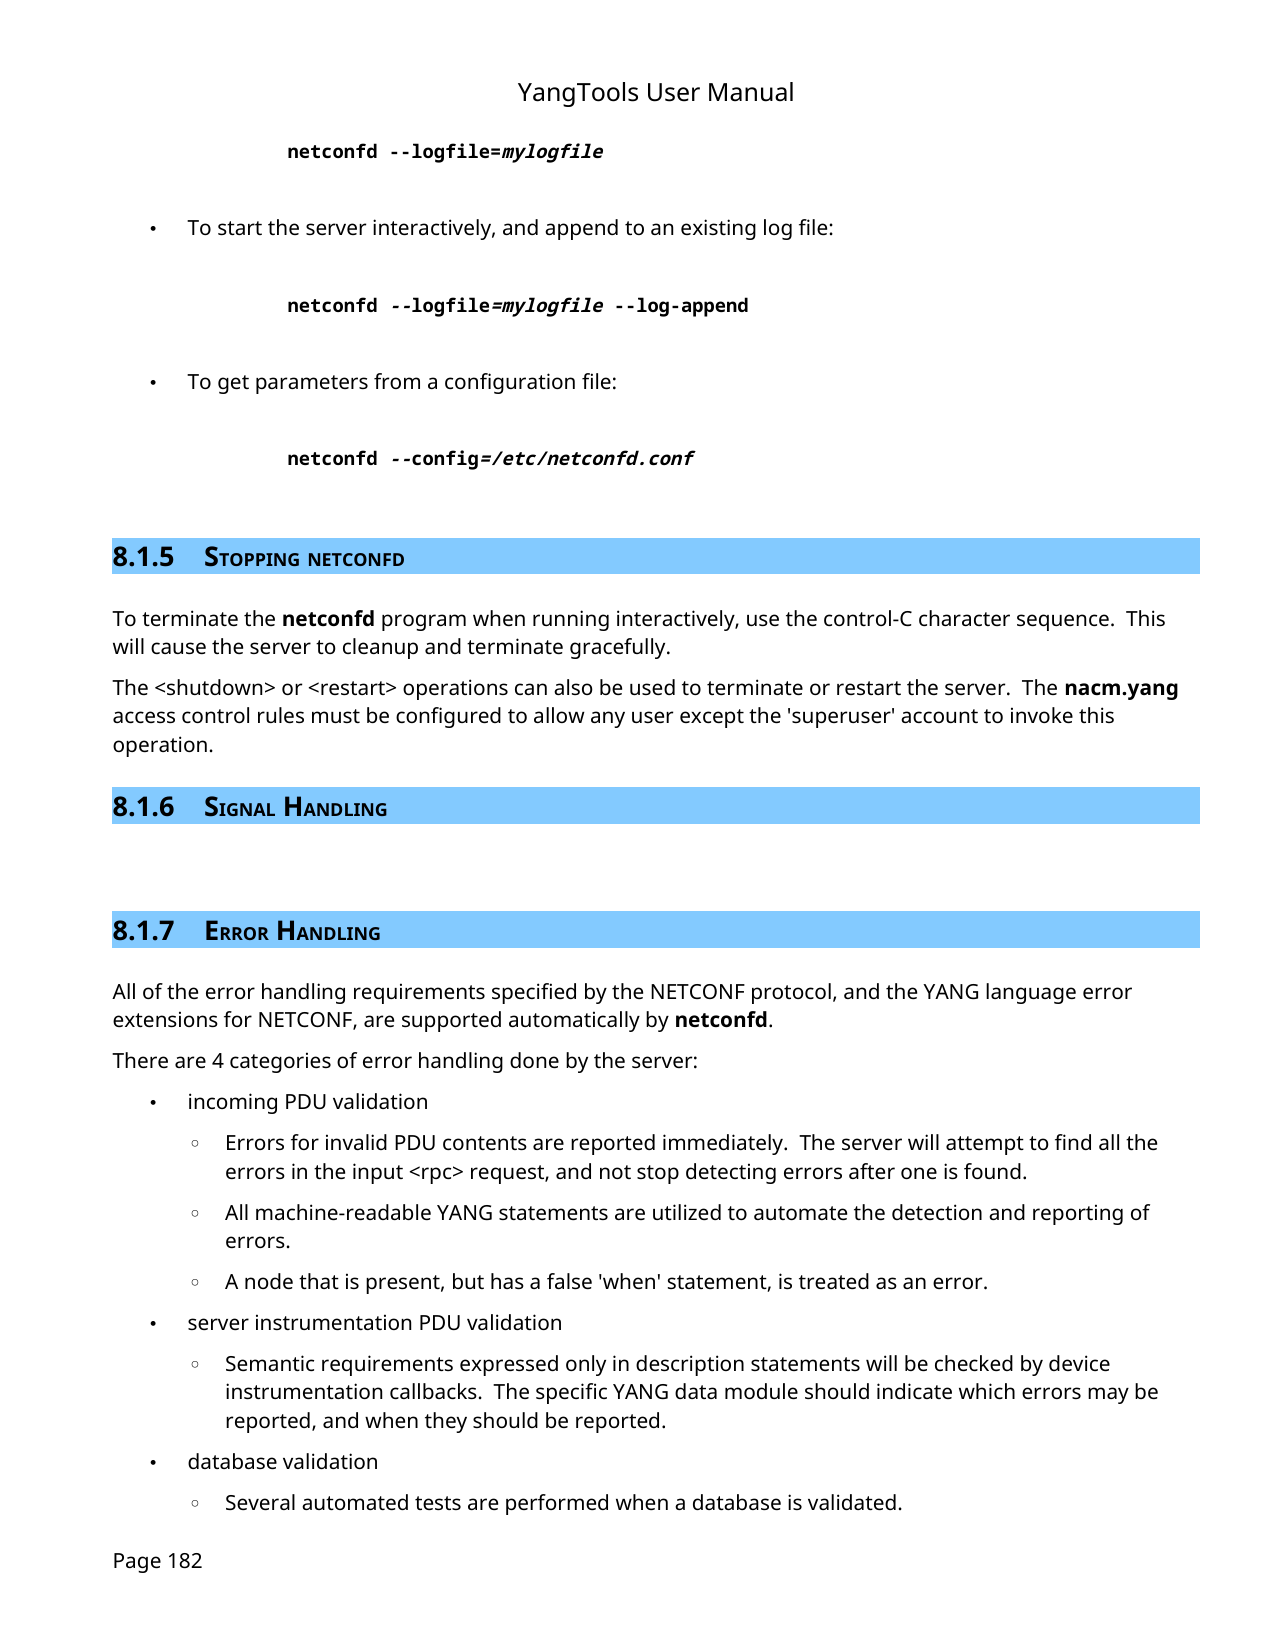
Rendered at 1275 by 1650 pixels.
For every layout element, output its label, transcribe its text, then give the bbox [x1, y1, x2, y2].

text There are 4 categories of error handling done by the server: [112, 1047, 1200, 1075]
text netconfd --config=/etc/netconfd.conf [139, 445, 1200, 471]
subtitle Stopping netconfd [112, 538, 1200, 574]
list incoming PDU validation [150, 1087, 1200, 1116]
list Errors for invalid PDU contents are reported immediately. The server will attempt to find all the errors in the input <rpc> request, and not stop detecting errors after one is found. [187, 1128, 1200, 1185]
text All of the error handling requirements specified by the NETCONF protocol, and the YANG language error extensions for NETCONF, are supported automatically by netconfd. [112, 977, 1200, 1034]
subtitle Error Handling [112, 911, 1200, 948]
list Several automated tests are performed when a database is validated. [187, 1488, 1200, 1516]
list database validation [150, 1447, 1200, 1475]
list A node that is present, but has a false 'when' statement, is treated as an error. [187, 1267, 1200, 1296]
text netconfd --logfile=mylogfile [139, 138, 1200, 164]
list To start the server interactively, and append to an existing log file: [150, 213, 1200, 242]
subtitle Signal Handling [112, 787, 1200, 824]
text netconfd --logfile=mylogfile --log-append [139, 292, 1200, 317]
list To get parameters from a configuration file: [150, 367, 1200, 395]
text The <shutdown> or <restart> operations can also be used to terminate or restart the server. The nacm.yang access control rules must be configured to allow any user except the 'superuser' account to invoke this operation. [112, 673, 1200, 758]
list Semantic requirements expressed only in description statements will be checked by device instrumentation callbacks. The specific YANG data module should indicate which errors may be reported, and when they should be reported. [187, 1349, 1200, 1434]
text To terminate the netconfd program when running interactively, use the control-C character sequence. This will cause the server to cleanup and terminate gracefully. [112, 604, 1200, 661]
list All machine-readable YANG statements are utilized to automate the detection and reporting of errors. [187, 1198, 1200, 1255]
list server instrumentation PDU validation [150, 1308, 1200, 1337]
